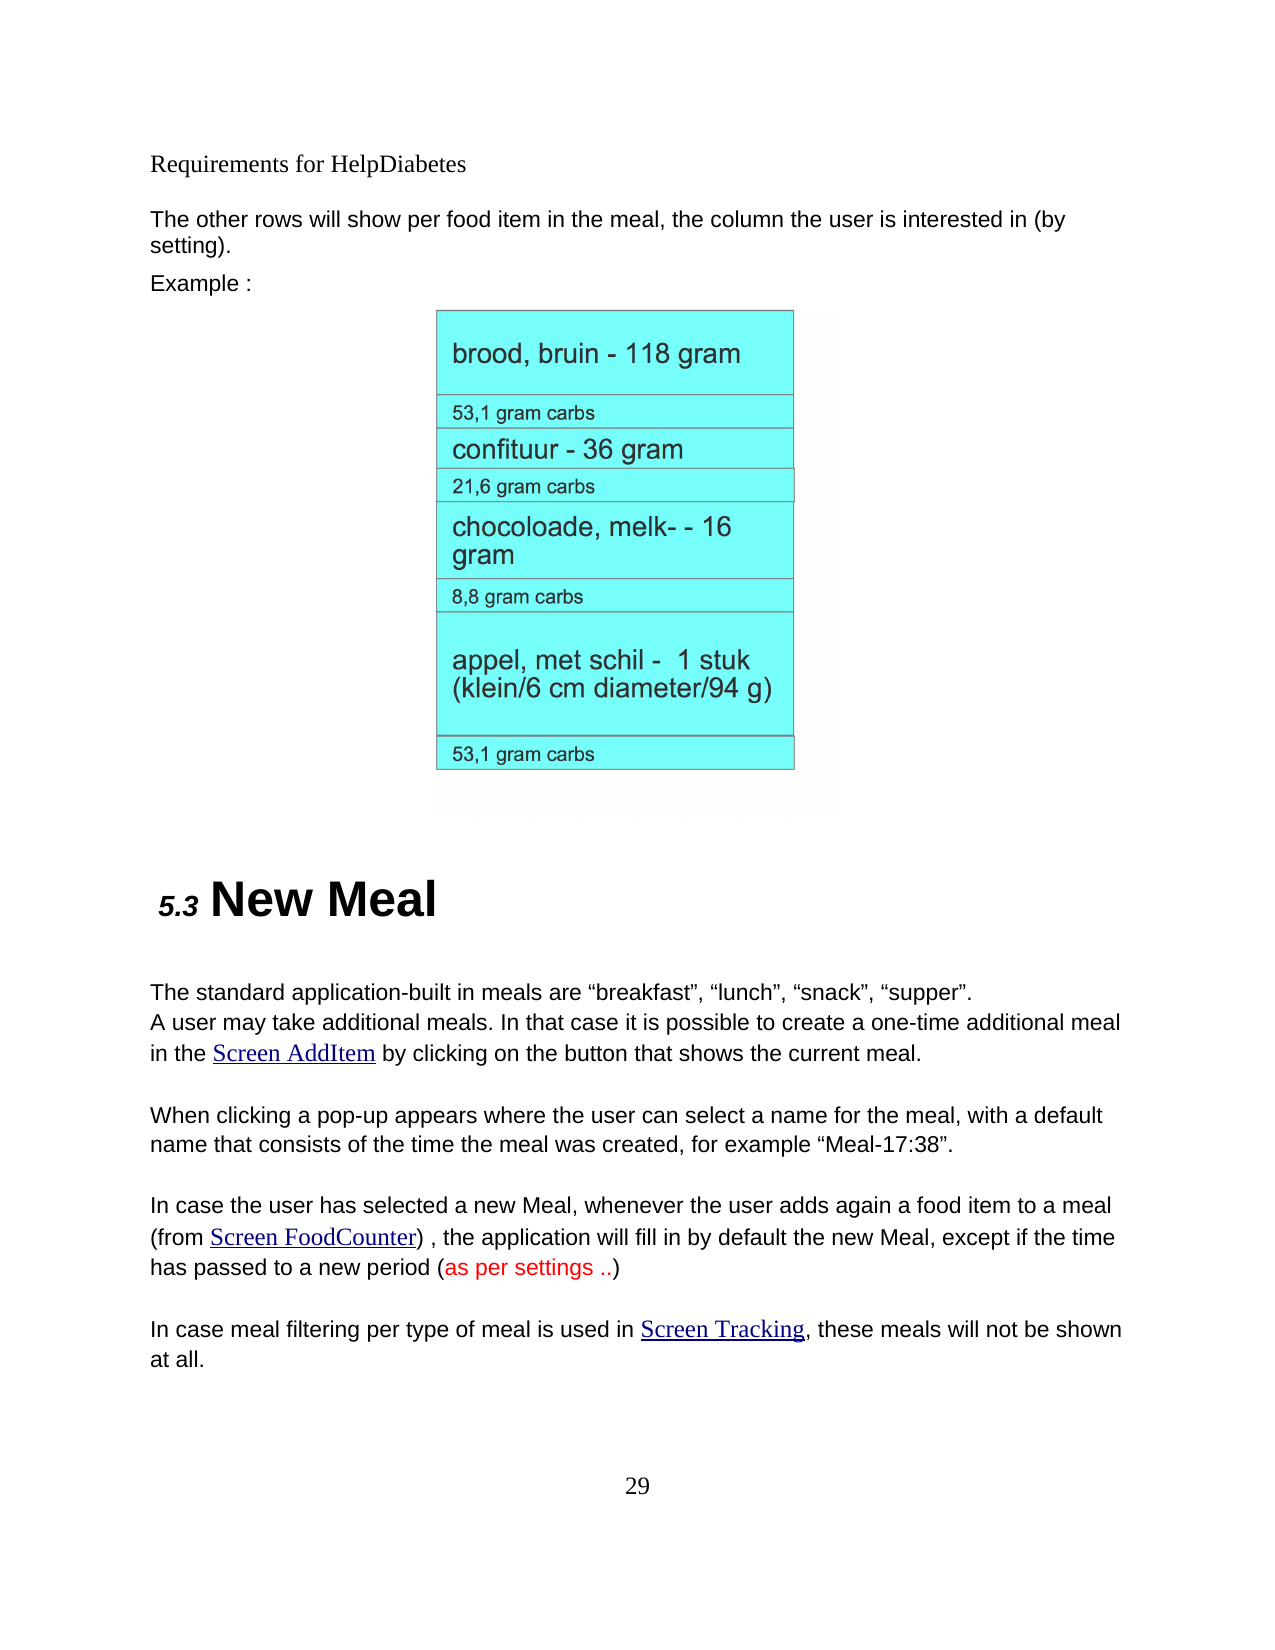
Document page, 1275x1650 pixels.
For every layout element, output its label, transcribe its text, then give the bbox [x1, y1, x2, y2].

text When clicking a pop-up appears where the user can select a name for the meal, with a default name that consists of the time the meal was created, for example “Meal-17:38”. [150, 1103, 1125, 1158]
text A user may take additional meals. In that case it is possible to create a one-time additional meal in the Screen AddItem by clicking on the button that shows the current meal. [150, 1009, 1125, 1067]
picture [435, 309, 840, 819]
text Example : [150, 271, 1125, 297]
text The other rows will show per food item in the meal, the column the user is interested in (by setting). [150, 207, 1125, 258]
subtitle New Meal [150, 871, 1125, 927]
text In case meal filtering per type of meal is used in Screen Tracking, these meals will not be shown at all. [150, 1315, 1125, 1372]
text In case the user has selected a new Meal, whenever the user adds again a food item to a meal (from Screen FoodCounter) , the application will fill in by default the new Meal, except if the time has passed to a new period (as per settings ..) [150, 1193, 1125, 1280]
text The standard application-built in meals are “breakfast”, “lunch”, “snack”, “supper”. [150, 980, 1125, 1006]
